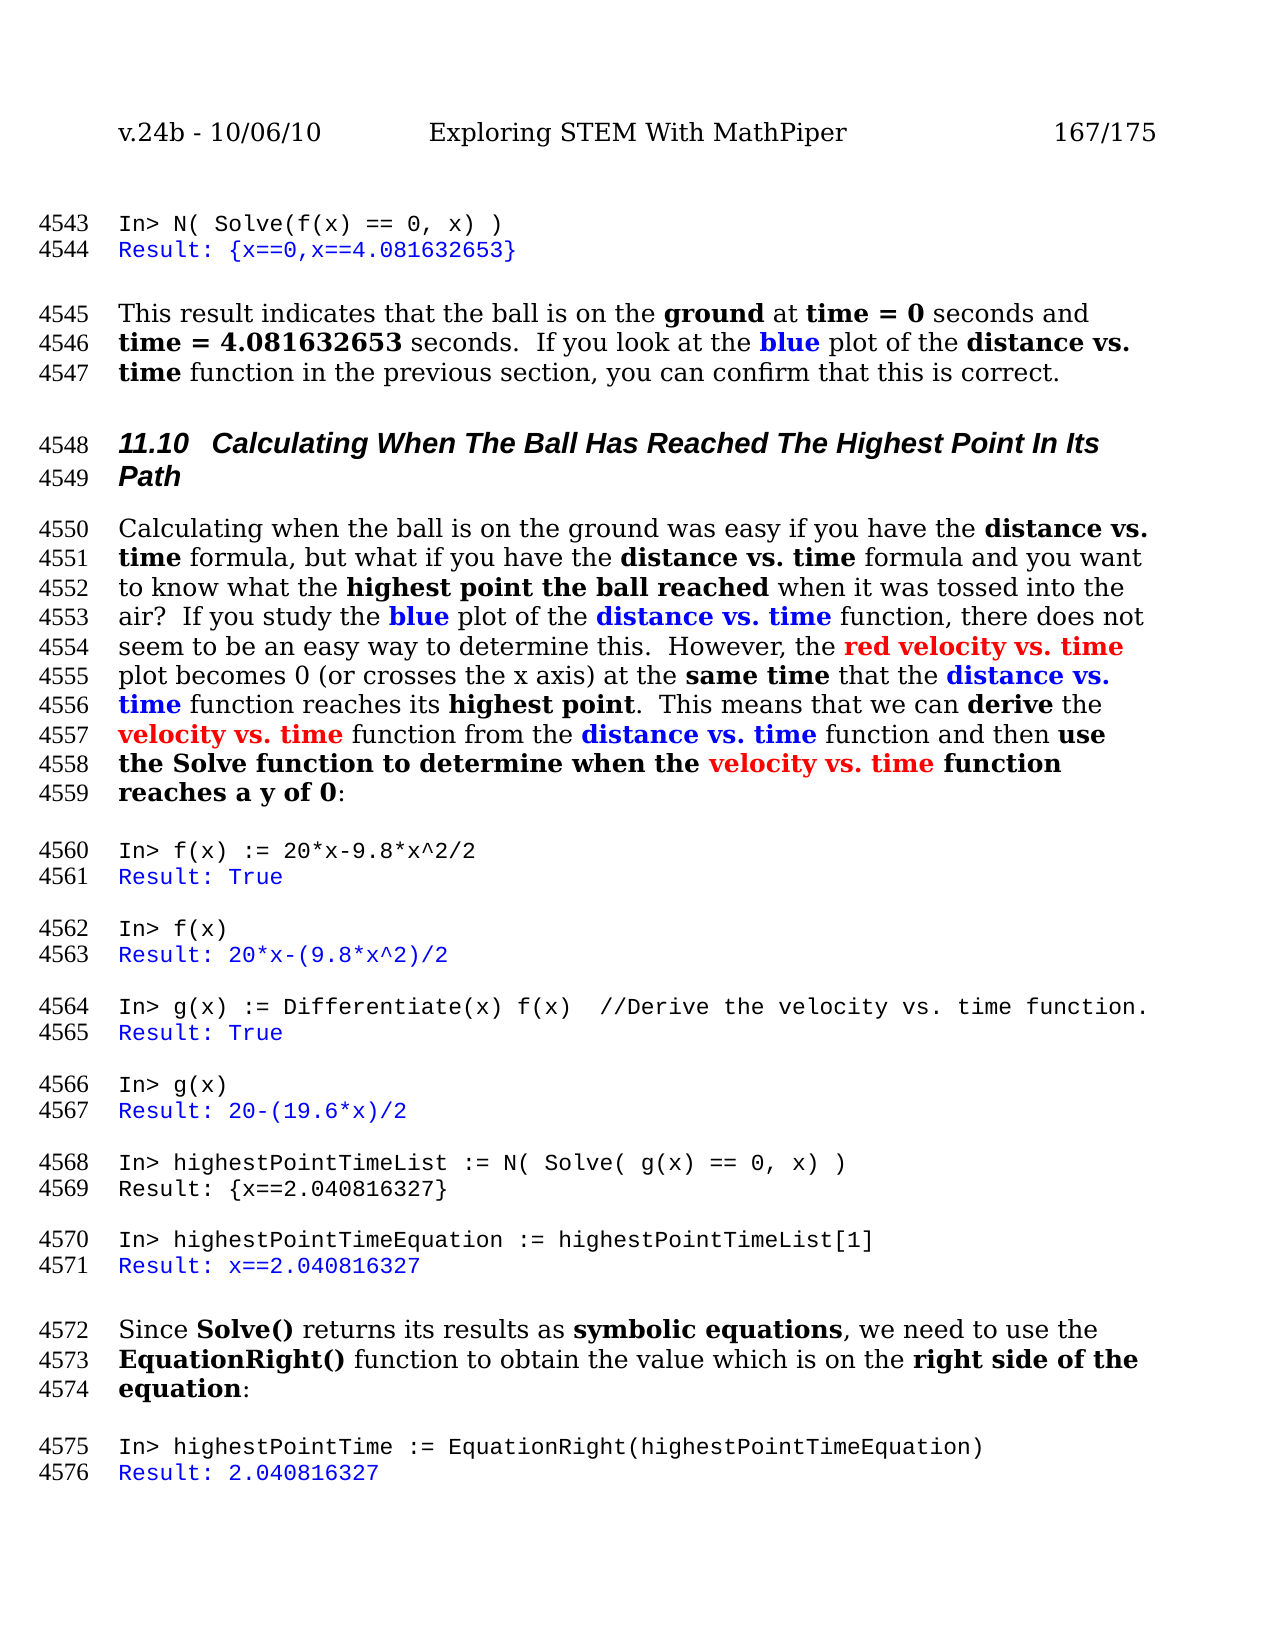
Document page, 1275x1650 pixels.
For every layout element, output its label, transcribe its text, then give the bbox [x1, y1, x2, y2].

text Result: {x==0,x==4.081632653} [118, 238, 1157, 264]
text In> N( Solve(f(x) == 0, x) ) [118, 212, 1157, 238]
text In> f(x) [118, 917, 1157, 943]
text In> highestPointTimeEquation := highestPointTimeList[1] [118, 1229, 1157, 1255]
text Result: 2.040816327 [118, 1462, 1157, 1487]
text Result: x==2.040816327 [118, 1255, 1157, 1281]
text Result: True [118, 1021, 1157, 1047]
text Result: True [118, 866, 1157, 892]
text In> g(x) := Differentiate(x) f(x) //Derive the velocity vs. time function. [118, 995, 1157, 1021]
text Result: 20-(19.6*x)/2 [118, 1099, 1157, 1125]
text Since Solve() returns its results as symbolic equations, we need to use the EquationRight() function to obtain the value which is on the right side of the equation: [118, 1316, 1157, 1404]
text In> g(x) [118, 1073, 1157, 1099]
text Calculating when the ball is on the ground was easy if you have the distance vs. time formula, but what if you have the distance vs. time formula and you want to know what the highest point the ball reached when it was tossed into the air? If you study the blue plot of the distance vs. time function, there does not seem to be an easy way to determine this. However, the red velocity vs. time plot becomes 0 (or crosses the x axis) at the same time that the distance vs. time function reaches its highest point. This means that we can derive the velocity vs. time function from the distance vs. time function and then use the Solve function to determine when the velocity vs. time function reaches a y of 0: [118, 514, 1157, 808]
text Result: 20*x-(9.8*x^2)/2 [118, 943, 1157, 969]
text In> f(x) := 20*x-9.8*x^2/2 [118, 840, 1157, 866]
text Result: {x==2.040816327} [118, 1177, 1157, 1203]
subtitle Calculating When The Ball Has Reached The Highest Point In Its Path [118, 426, 1157, 493]
text In> highestPointTimeList := N( Solve( g(x) == 0, x) ) [118, 1151, 1157, 1177]
text This result indicates that the ball is on the ground at time = 0 seconds and time = 4.081632653 seconds. If you look at the blue plot of the distance vs. time function in the previous section, you can confirm that this is correct. [118, 299, 1157, 387]
text In> highestPointTime := EquationRight(highestPointTimeEquation) [118, 1436, 1157, 1462]
